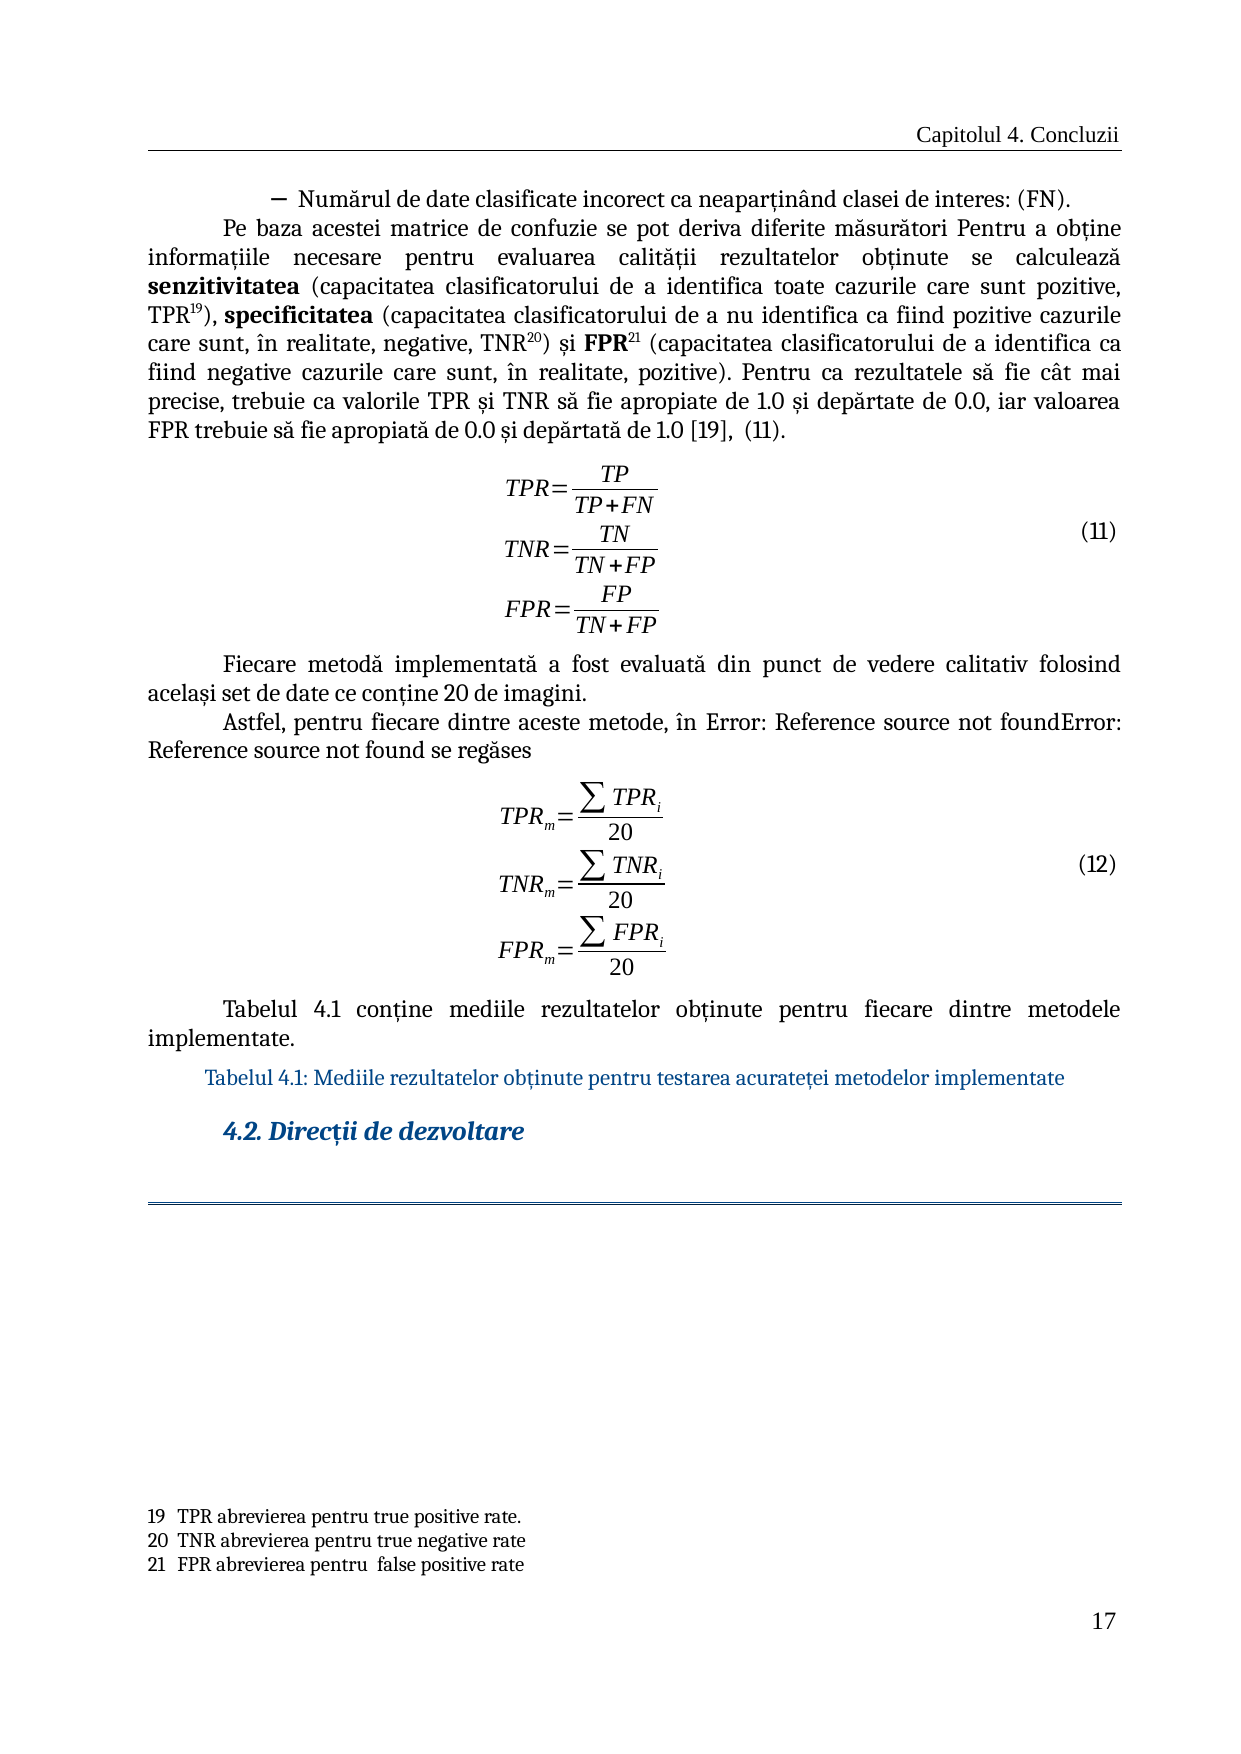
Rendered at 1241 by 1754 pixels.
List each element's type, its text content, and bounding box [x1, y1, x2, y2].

text Astfel, pentru fiecare dintre aceste metode, în Error: Reference source not foundError: Reference source not found se regăses [148, 708, 1122, 765]
text Pe baza acestei matrice de confuzie se pot deriva diferite măsurători Pentru a obține informațiile necesare pentru evaluarea calității rezultatelor obținute se calculează senzitivitatea (capacitatea clasificatorului de a identifica toate cazurile care sunt pozitive, TPR), specificitatea (capacitatea clasificatorului de a nu identifica ca fiind pozitive cazurile care sunt, în realitate, negative, TNR) și FPR (capacitatea clasificatorului de a identifica ca fiind negative cazurile care sunt, în realitate, pozitive). Pentru ca rezultatele să fie cât mai precise, trebuie ca valorile TPR și TNR să fie apropiate de 1.0 și depărtate de 0.0, iar valoarea FPR trebuie să fie apropiată de 0.0 și depărtată de 1.0 [19], (11). [148, 214, 1122, 444]
text Fiecare metodă implementată a fost evaluată din punct de vedere calitativ folosind același set de date ce conține 20 de imagini. [148, 650, 1122, 708]
subtitle Direcții de dezvoltare [223, 1116, 1122, 1147]
list Numărul de date clasificate incorect ca neaparținând clasei de interes: (FN). [279, 180, 1122, 214]
table_header (11) [1008, 444, 1123, 650]
text Tabelul 4.1 conține mediile rezultatelor obținute pentru fiecare dintre metodele implementate. [148, 995, 1122, 1052]
text FPR abrevierea pentru false positive rate [148, 1553, 1122, 1577]
text Tabelul 4.1: Mediile rezultatelor obținute pentru testarea acurateței metodelor implementate [148, 1064, 1122, 1091]
table_header [155, 444, 1008, 650]
table_header [155, 765, 1008, 995]
table_header (12) [1008, 765, 1123, 995]
text TPR abrevierea pentru true positive rate. [148, 1505, 1122, 1529]
text TNR abrevierea pentru true negative rate [148, 1529, 1122, 1553]
